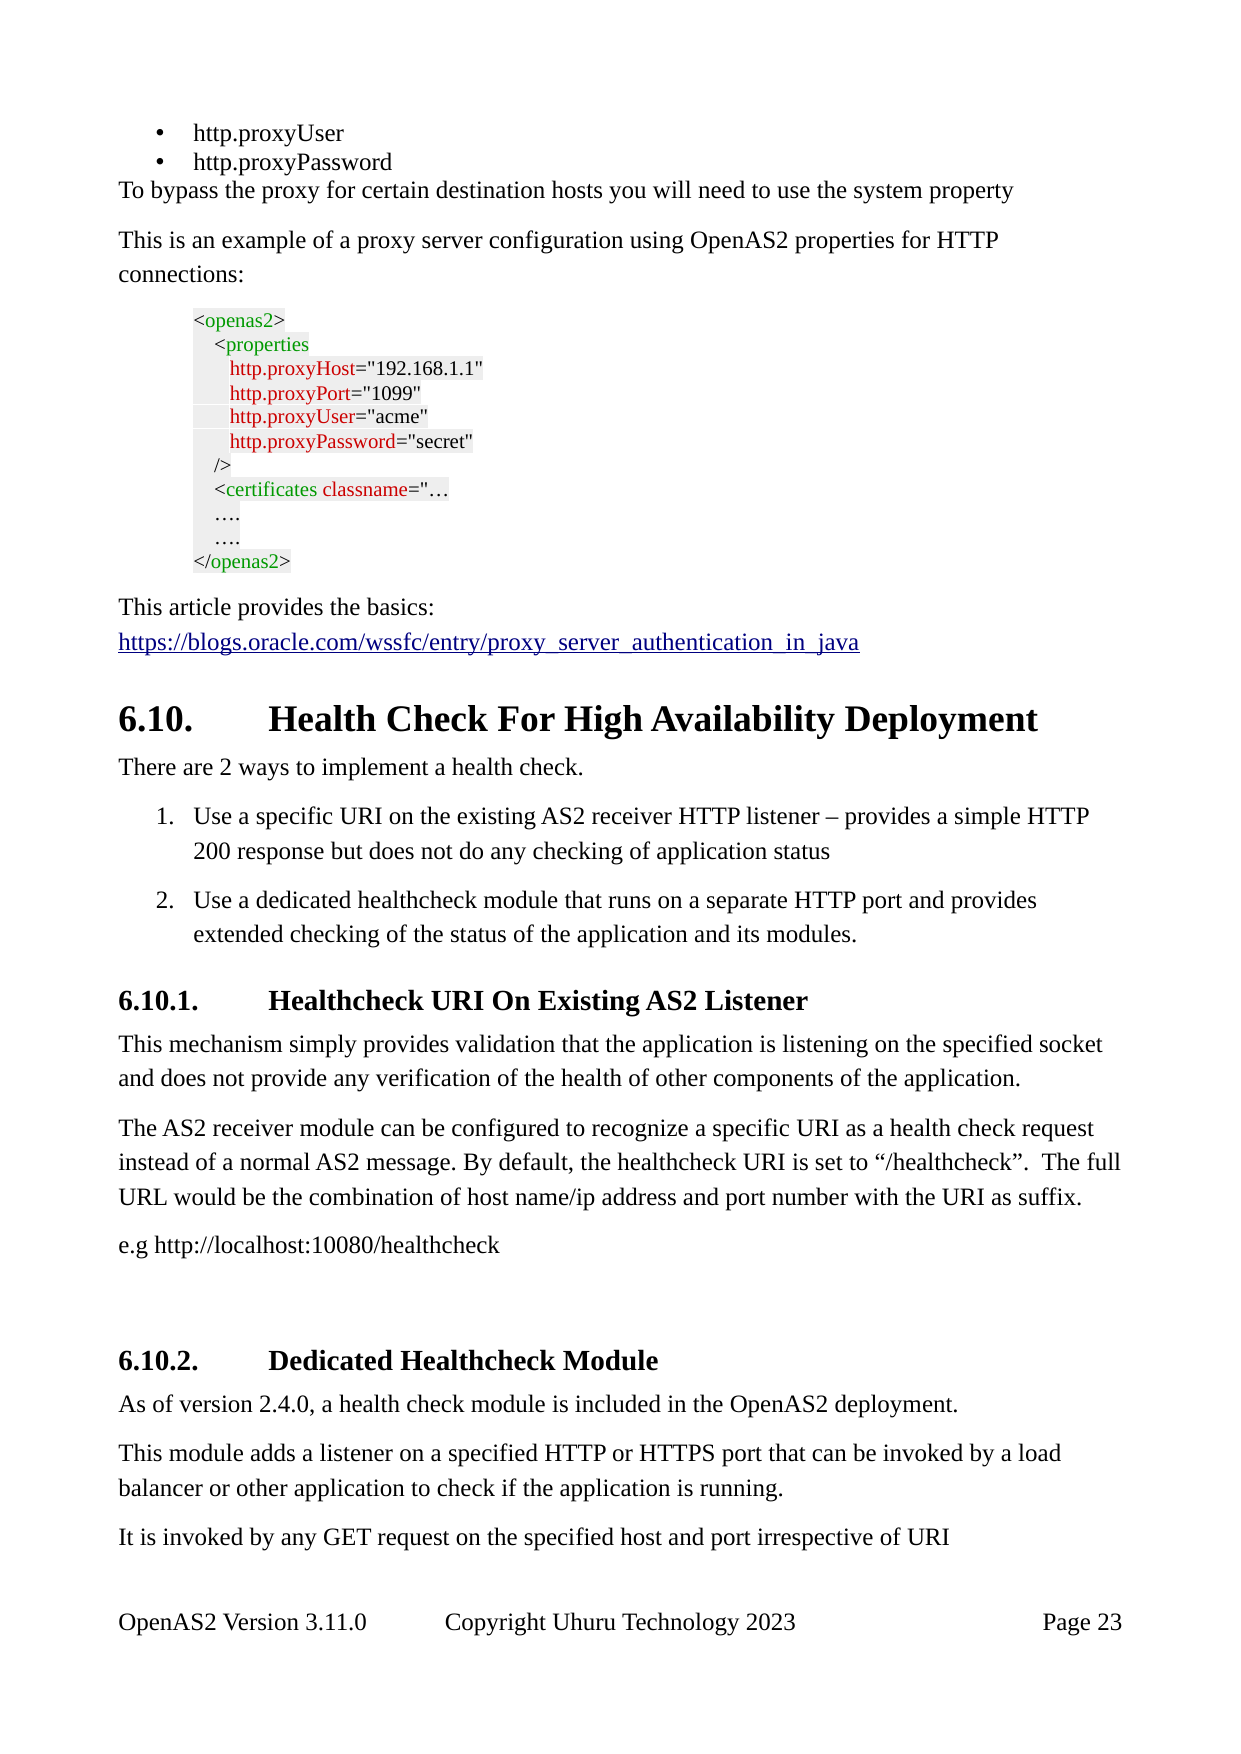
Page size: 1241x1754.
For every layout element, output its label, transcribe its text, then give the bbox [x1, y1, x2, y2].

subtitle Healthcheck URI On Existing AS2 Listener [118, 983, 1122, 1017]
text …. [193, 525, 1122, 549]
text http.proxyUser="acme" [193, 404, 1122, 428]
list Use a dedicated healthcheck module that runs on a separate HTTP port and provides extended checking of the status of the application and its modules. [156, 885, 1122, 948]
subtitle Dedicated Healthcheck Module [118, 1343, 1122, 1377]
text </openas2> [193, 549, 1122, 573]
text This module adds a listener on a specified HTTP or HTTPS port that can be invoked by a load balancer or other application to check if the application is running. [118, 1438, 1122, 1502]
text e.g http://localhost:10080/healthcheck [118, 1231, 1122, 1259]
list http.proxyUser [156, 118, 1122, 147]
text This article provides the basics: https://blogs.oracle.com/wssfc/entry/proxy_server_authentication_in_java [118, 592, 1122, 656]
text This is an example of a proxy server configuration using OpenAS2 properties for HTTP connections: [118, 225, 1122, 288]
text /> [193, 453, 1122, 477]
text This mechanism simply provides validation that the application is listening on the specified socket and does not provide any verification of the health of other components of the application. [118, 1029, 1122, 1092]
text As of version 2.4.0, a health check module is included in the OpenAS2 deployment. [118, 1389, 1122, 1418]
text <properties [193, 332, 1122, 356]
text There are 2 ways to implement a health check. [118, 752, 1122, 781]
text http.proxyPassword="secret" [193, 428, 1122, 453]
subtitle Health Check For High Availability Deployment [118, 697, 1122, 740]
text http.proxyHost="192.168.1.1" [193, 356, 1122, 380]
text To bypass the proxy for certain destination hosts you will need to use the system property [118, 176, 1122, 204]
text <certificates classname="… [193, 477, 1122, 501]
list Use a specific URI on the existing AS2 receiver HTTP listener – provides a simple HTTP 200 response but does not do any checking of application status [156, 801, 1122, 864]
text <openas2> [193, 308, 1122, 332]
text http.proxyPort="1099" [193, 380, 1122, 404]
list http.proxyPassword [156, 147, 1122, 176]
text …. [193, 501, 1122, 525]
text It is invoked by any GET request on the specified host and port irrespective of URI [118, 1522, 1122, 1551]
text The AS2 receiver module can be configured to recognize a specific URI as a health check request instead of a normal AS2 message. By default, the healthcheck URI is set to “/healthcheck”. The full URL would be the combination of host name/ip address and port number with the URI as suffix. [118, 1113, 1122, 1210]
